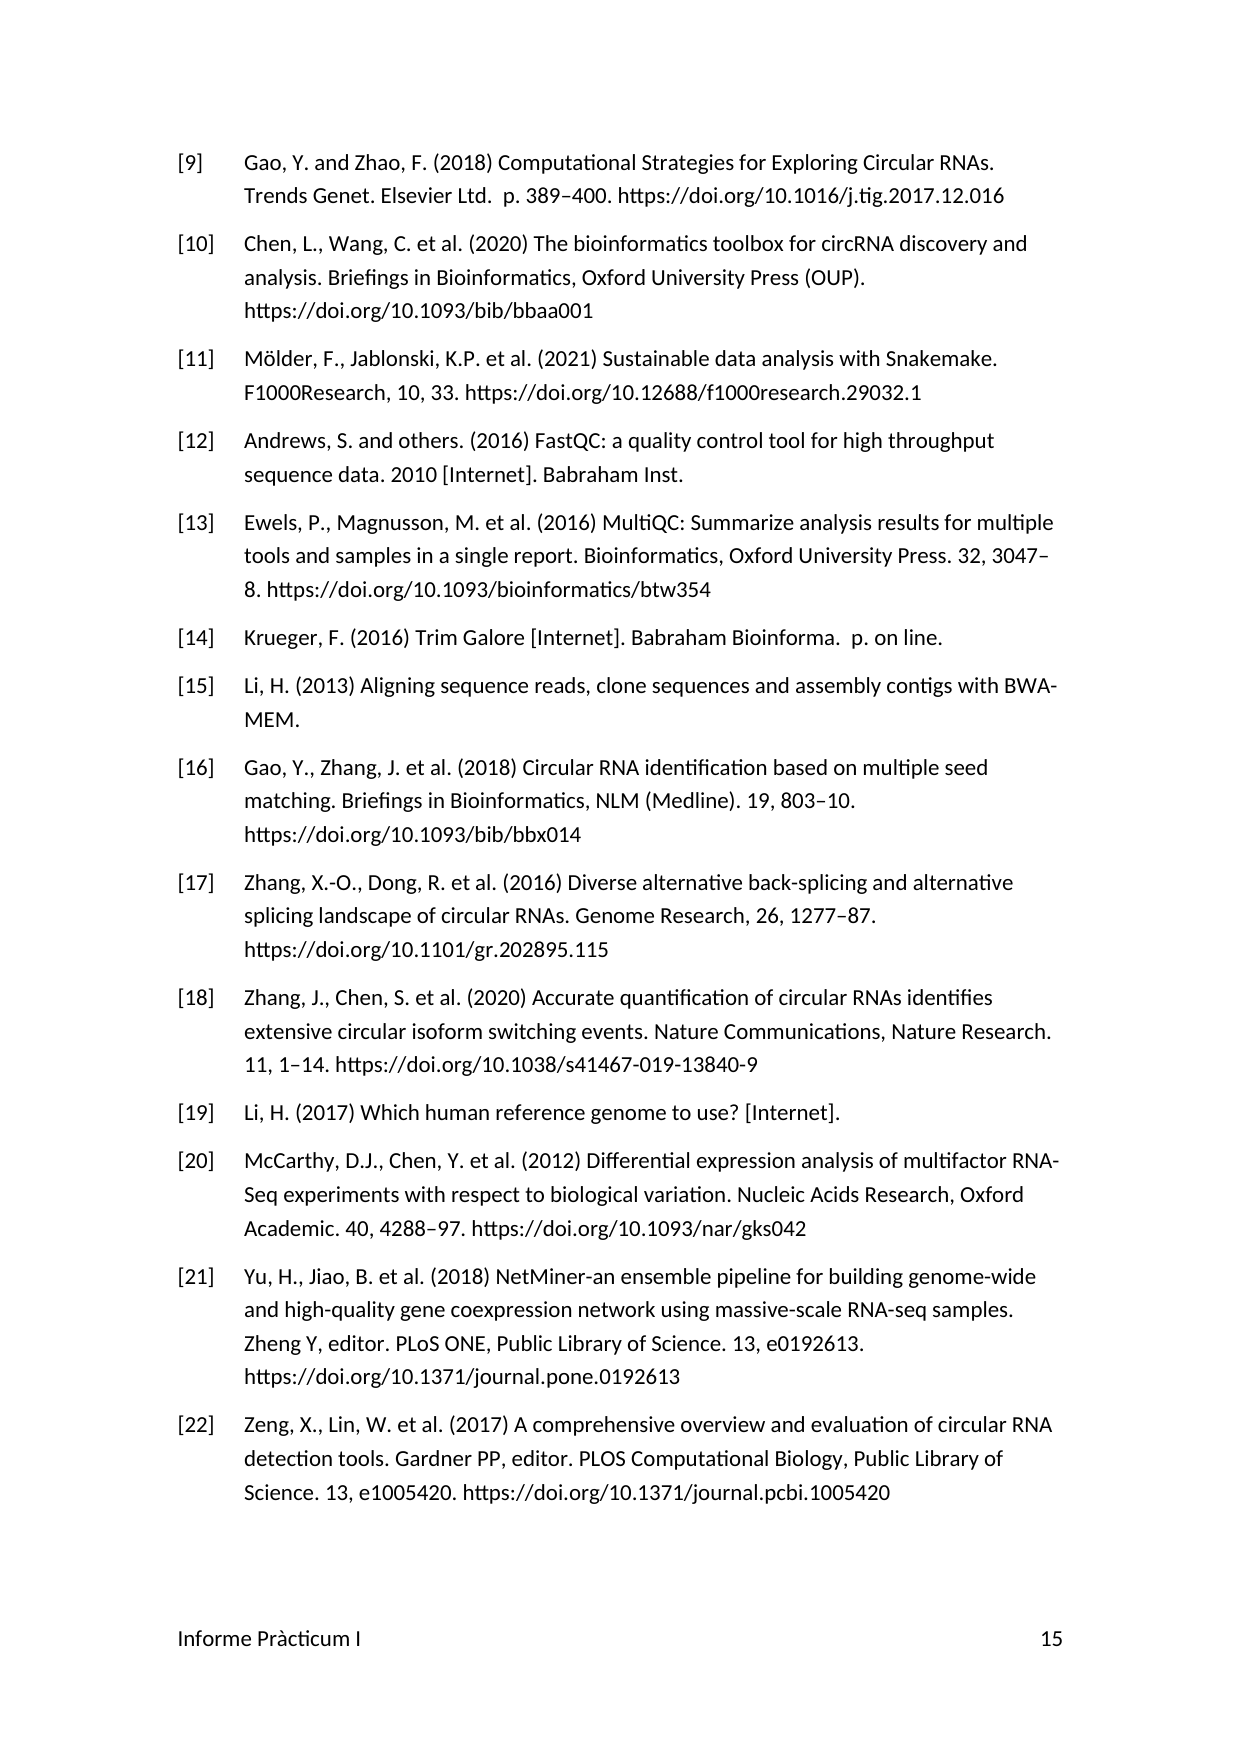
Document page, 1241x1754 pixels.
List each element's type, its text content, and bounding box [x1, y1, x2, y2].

text [10] Chen, L., Wang, C. et al. (2020) The bioinformatics toolbox for circRNA discovery and analysis. Briefings in Bioinformatics, Oxford University Press (OUP). https://doi.org/10.1093/bib/bbaa001 [177, 229, 1063, 324]
text [15] Li, H. (2013) Aligning sequence reads, clone sequences and assembly contigs with BWA-MEM. [177, 671, 1063, 733]
text [12] Andrews, S. and others. (2016) FastQC: a quality control tool for high throughput sequence data. 2010 [Internet]. Babraham Inst. [177, 426, 1063, 488]
text [11] Mölder, F., Jablonski, K.P. et al. (2021) Sustainable data analysis with Snakemake. F1000Research, 10, 33. https://doi.org/10.12688/f1000research.29032.1 [177, 344, 1063, 406]
text [20] McCarthy, D.J., Chen, Y. et al. (2012) Differential expression analysis of multifactor RNA-Seq experiments with respect to biological variation. Nucleic Acids Research, Oxford Academic. 40, 4288–97. https://doi.org/10.1093/nar/gks042 [177, 1147, 1063, 1242]
text [9] Gao, Y. and Zhao, F. (2018) Computational Strategies for Exploring Circular RNAs. Trends Genet. Elsevier Ltd. p. 389–400. https://doi.org/10.1016/j.tig.2017.12.016 [177, 148, 1063, 209]
text [17] Zhang, X.-O., Dong, R. et al. (2016) Diverse alternative back-splicing and alternative splicing landscape of circular RNAs. Genome Research, 26, 1277–87. https://doi.org/10.1101/gr.202895.115 [177, 868, 1063, 963]
text [19] Li, H. (2017) Which human reference genome to use? [Internet]. [177, 1098, 1063, 1126]
text [14] Krueger, F. (2016) Trim Galore [Internet]. Babraham Bioinforma. p. on line. [177, 623, 1063, 651]
text [21] Yu, H., Jiao, B. et al. (2018) NetMiner-an ensemble pipeline for building genome-wide and high-quality gene coexpression network using massive-scale RNA-seq samples. Zheng Y, editor. PLoS ONE, Public Library of Science. 13, e0192613. https://doi.org/10.1371/journal.pone.0192613 [177, 1262, 1063, 1390]
text [16] Gao, Y., Zhang, J. et al. (2018) Circular RNA identification based on multiple seed matching. Briefings in Bioinformatics, NLM (Medline). 19, 803–10. https://doi.org/10.1093/bib/bbx014 [177, 753, 1063, 848]
text [18] Zhang, J., Chen, S. et al. (2020) Accurate quantification of circular RNAs identifies extensive circular isoform switching events. Nature Communications, Nature Research. 11, 1–14. https://doi.org/10.1038/s41467-019-13840-9 [177, 983, 1063, 1078]
text [22] Zeng, X., Lin, W. et al. (2017) A comprehensive overview and evaluation of circular RNA detection tools. Gardner PP, editor. PLOS Computational Biology, Public Library of Science. 13, e1005420. https://doi.org/10.1371/journal.pcbi.1005420 [177, 1411, 1063, 1506]
text [13] Ewels, P., Magnusson, M. et al. (2016) MultiQC: Summarize analysis results for multiple tools and samples in a single report. Bioinformatics, Oxford University Press. 32, 3047–8. https://doi.org/10.1093/bioinformatics/btw354 [177, 508, 1063, 603]
